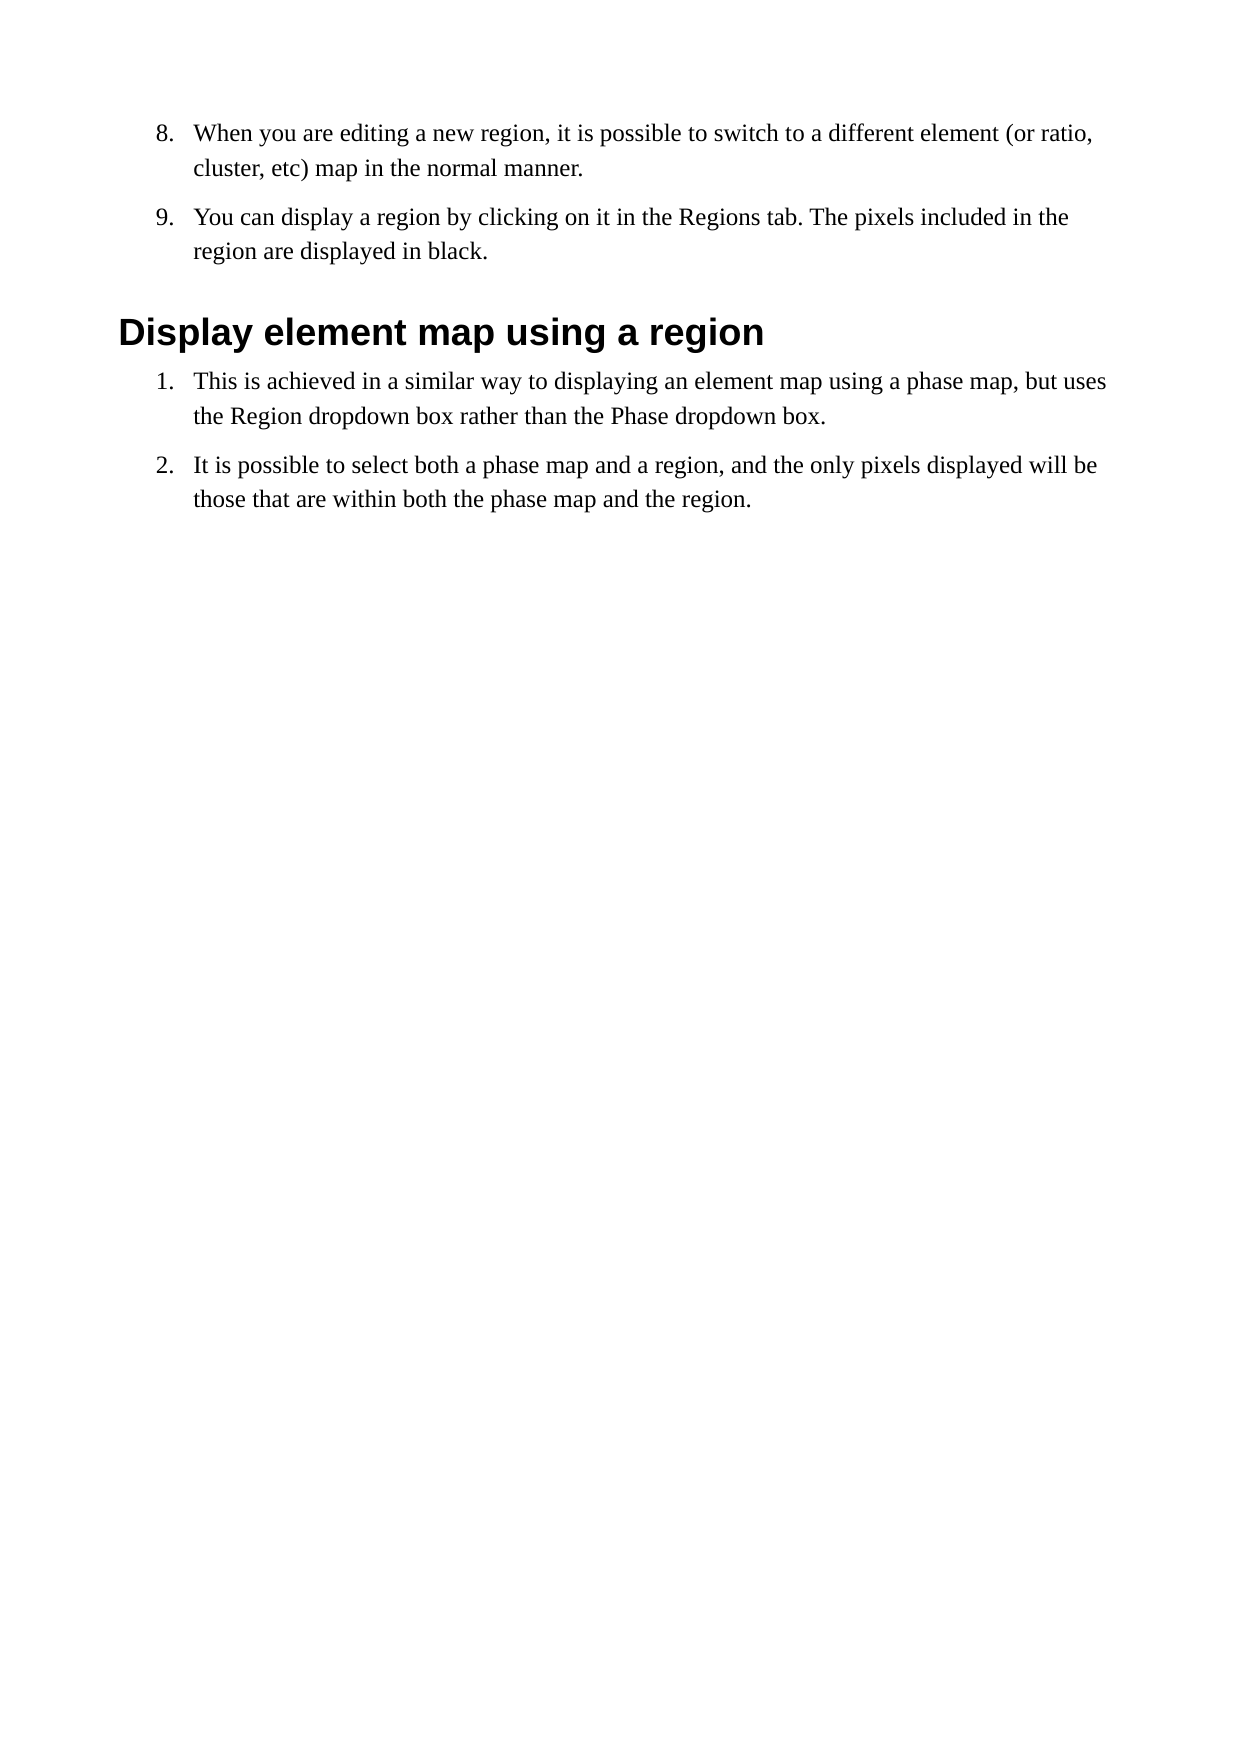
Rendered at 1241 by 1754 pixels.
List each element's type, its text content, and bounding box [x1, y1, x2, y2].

subtitle Display element map using a region [118, 310, 1122, 354]
list It is possible to select both a phase map and a region, and the only pixels displayed will be those that are within both the phase map and the region. [156, 450, 1122, 513]
list When you are editing a new region, it is possible to switch to a different element (or ratio, cluster, etc) map in the normal manner. [156, 118, 1122, 181]
list This is achieved in a similar way to displaying an element map using a phase map, but uses the Region dropdown box rather than the Phase dropdown box. [156, 366, 1122, 429]
list You can display a region by clicking on it in the Regions tab. The pixels included in the region are displayed in black. [156, 202, 1122, 265]
